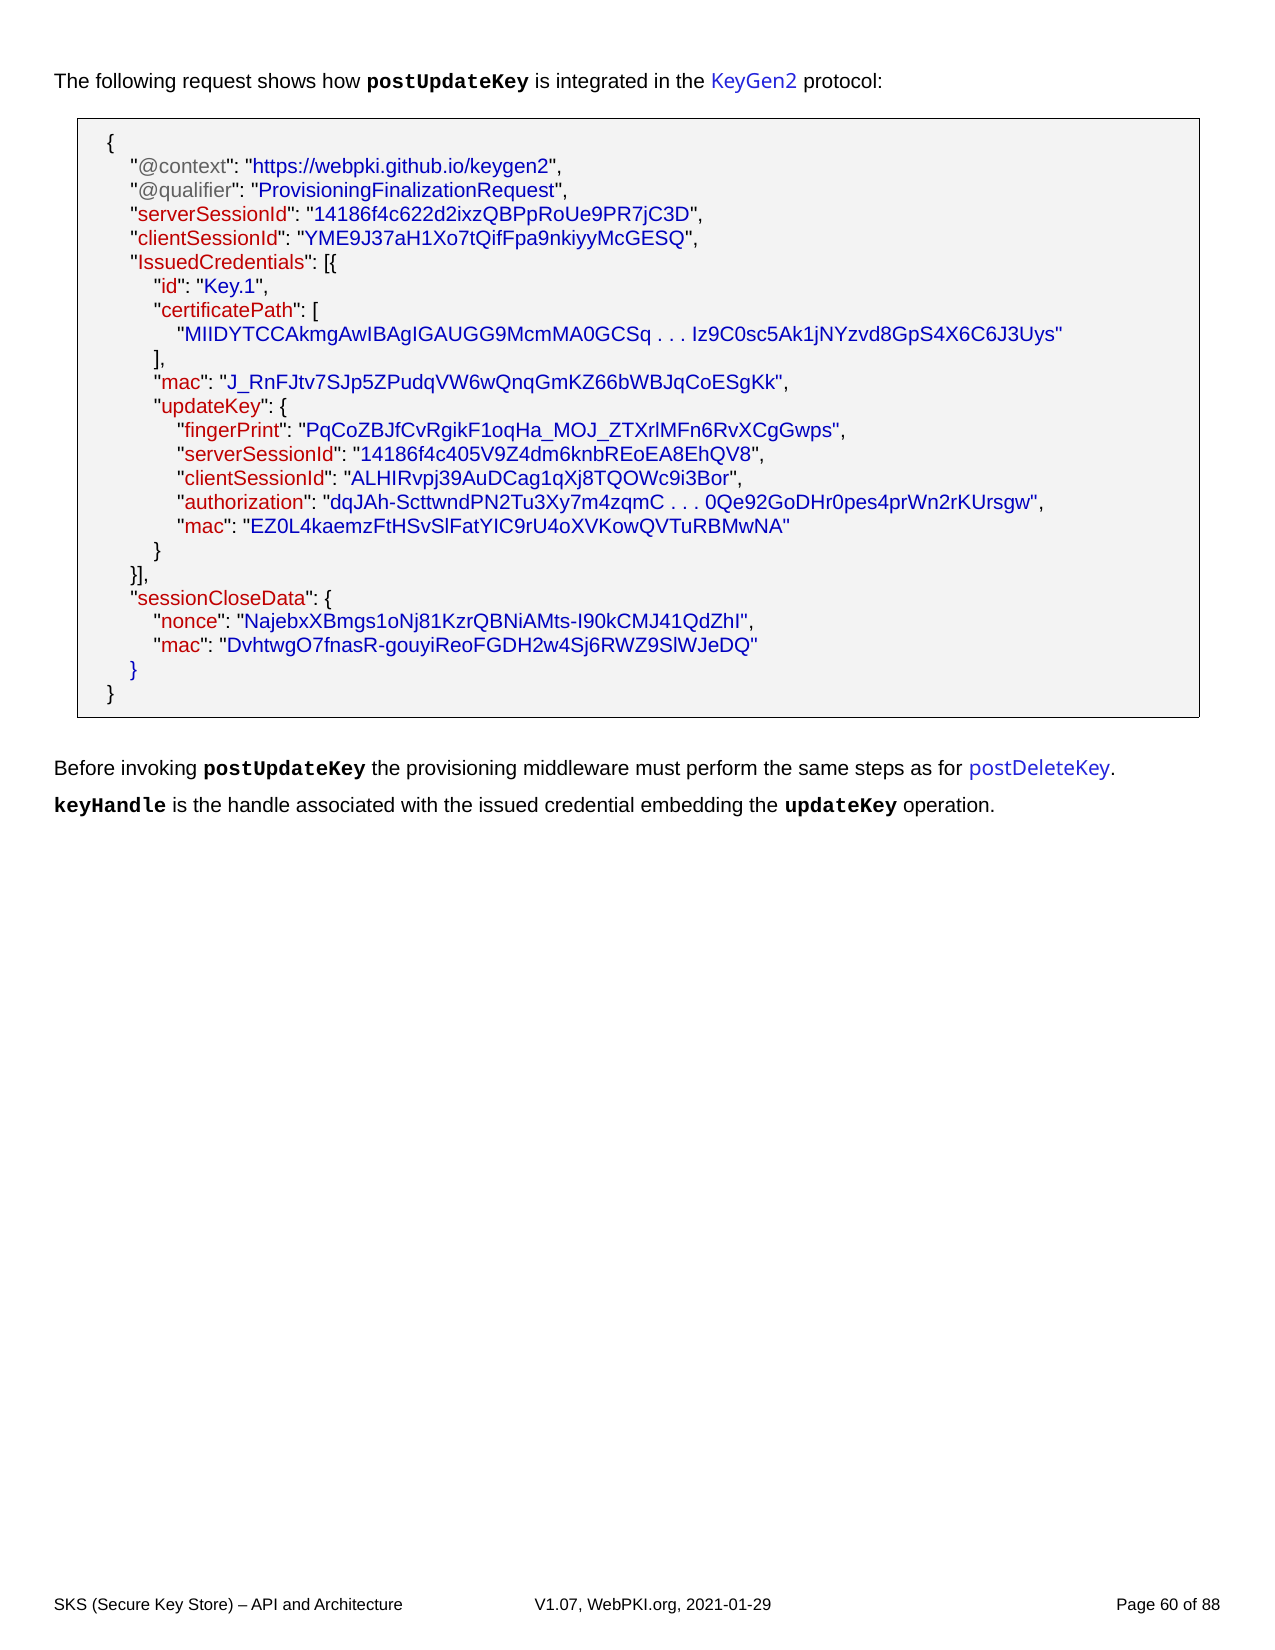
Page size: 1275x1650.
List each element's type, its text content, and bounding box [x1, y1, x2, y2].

text keyHandle is the handle associated with the issued credential embedding the updateKey operation. [54, 793, 1221, 819]
table_header { "@context": "https://webpki.github.io/keygen2", "@qualifier": "ProvisioningFinalizationRequest", "serverSessionId": "14186f4c622d2ixzQBPpRoUe9PR7jC3D", "clientSessionId": "YME9J37aH1Xo7tQifFpa9nkiyyMcGESQ", "IssuedCredentials": [{ "id": "Key.1", "certificatePath": [ "MIIDYTCCAkmgAwIBAgIGAUGG9McmMA0GCSq . . . Iz9C0sc5Ak1jNYzvd8GpS4X6C6J3Uys" ], "mac": "J_RnFJtv7SJp5ZPudqVW6wQnqGmKZ66bWBJqCoESgKk", "updateKey": { "fingerPrint": "PqCoZBJfCvRgikF1oqHa_MOJ_ZTXrlMFn6RvXCgGwps", "serverSessionId": "14186f4c405V9Z4dm6knbREoEA8EhQV8", "clientSessionId": "ALHIRvpj39AuDCag1qXj8TQOWc9i3Bor", "authorization": "dqJAh-ScttwndPN2Tu3Xy7m4zqmC . . . 0Qe92GoDHr0pes4prWn2rKUrsgw", "mac": "EZ0L4kaemzFtHSvSlFatYIC9rU4oXVKowQVTuRBMwNA" } }], "sessionCloseData": { "nonce": "NajebxXBmgs1oNj81KzrQBNiAMts-I90kCMJ41QdZhI", "mac": "DvhtwgO7fnasR-gouyiReoFGDH2w4Sj6RWZ9SlWJeDQ" } } [78, 119, 1199, 717]
text The following request shows how postUpdateKey is integrated in the KeyGen2 protocol: [54, 66, 1221, 118]
text Before invoking postUpdateKey the provisioning middleware must perform the same steps as for postDeleteKey. [54, 753, 1221, 781]
